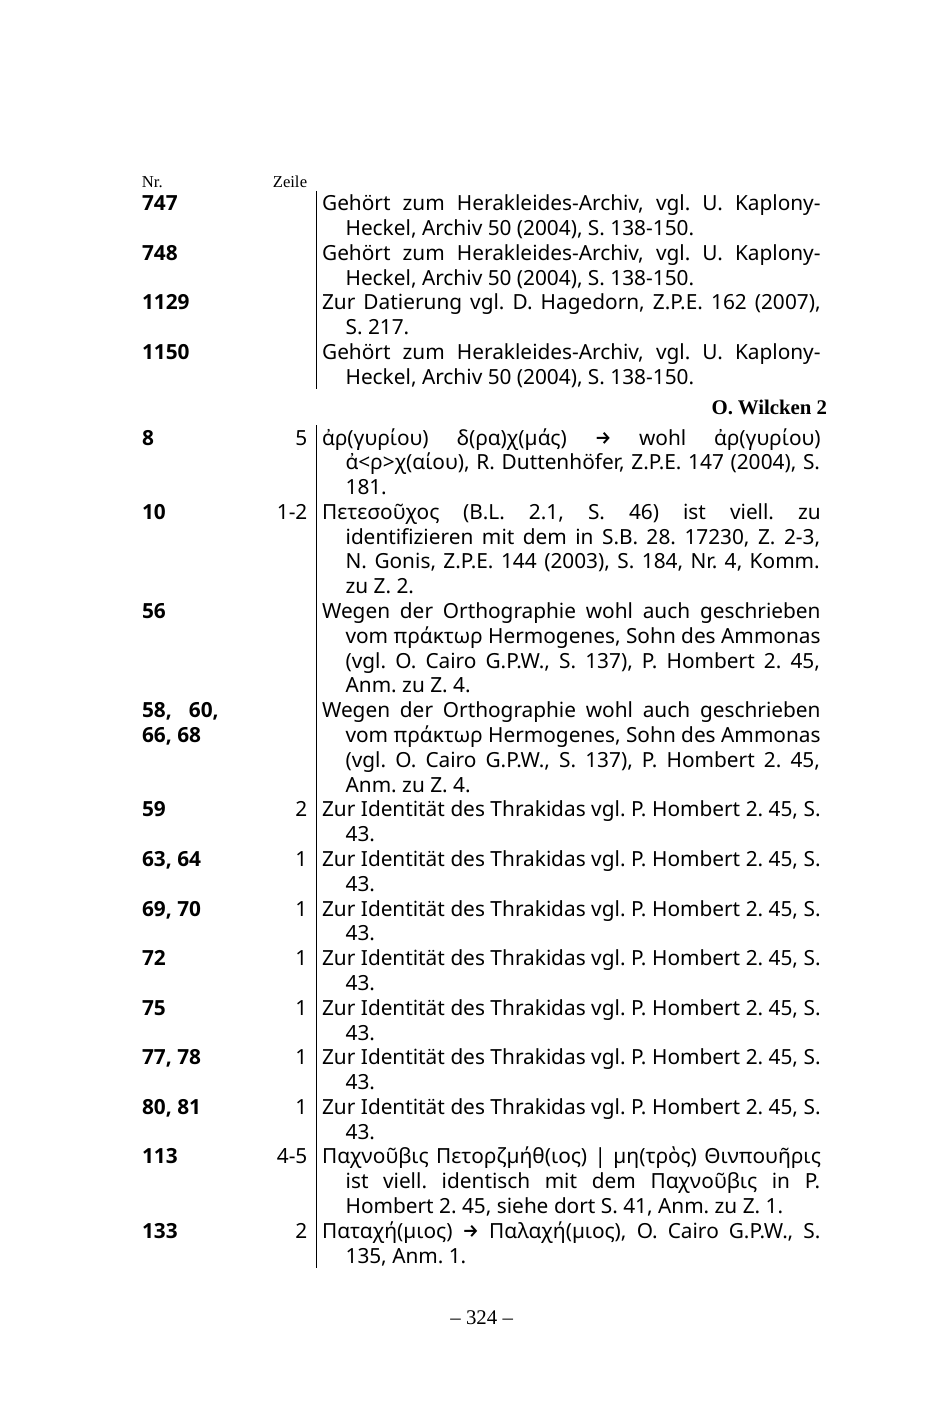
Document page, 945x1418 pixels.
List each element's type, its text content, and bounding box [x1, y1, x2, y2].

table_cell 63, 64 [136, 847, 224, 896]
table_cell Παταχή(μιος) → Παλαχή(μιος), O. Cairo G.P.W., S. 135, Anm. 1. [317, 1219, 827, 1268]
table_header 8 [136, 425, 224, 499]
table_cell 2 [224, 1219, 316, 1268]
table_cell 58, 60, 66, 68 [136, 698, 224, 797]
table_cell [224, 191, 316, 240]
table_cell Gehört zum Herakleides-Archiv, vgl. U. Kaplony-Heckel, Archiv 50 (2004), S. 138-150. [317, 340, 827, 389]
table_cell 10 [136, 500, 224, 599]
table_cell Gehört zum Herakleides-Archiv, vgl. U. Kaplony-Heckel, Archiv 50 (2004), S. 138-150. [317, 191, 827, 240]
table_cell Zur Identität des Thrakidas vgl. P. Hombert 2. 45, S. 43. [317, 896, 827, 946]
table_cell Zur Identität des Thrakidas vgl. P. Hombert 2. 45, S. 43. [317, 1045, 827, 1094]
table_cell 748 [136, 240, 224, 290]
table_cell 1 [224, 946, 316, 995]
table_cell [224, 698, 316, 797]
table_cell 1-2 [224, 500, 316, 599]
table_cell 133 [136, 1219, 224, 1268]
table_cell 113 [136, 1144, 224, 1218]
table_cell 1 [224, 896, 316, 946]
table_cell 69, 70 [136, 896, 224, 946]
table_header 5 [224, 425, 316, 499]
table_cell Zur Identität des Thrakidas vgl. P. Hombert 2. 45, S. 43. [317, 797, 827, 847]
table_cell 1 [224, 847, 316, 896]
table_cell 747 [136, 191, 224, 240]
table_header ἀρ(γυρίου) δ(ρα)χ(μάς) → wohl ἀρ(γυρίου) ἀ<ρ>χ(αίου), R. Duttenhöfer, Z.P.E. 147 (2004), S. 181. [317, 425, 827, 499]
table_cell Πετεσοῦχος (B.L. 2.1, S. 46) ist viell. zu identifizieren mit dem in S.B. 28. 17230, Z. 2-3, N. Gonis, Z.P.E. 144 (2003), S. 184, Nr. 4, Komm. zu Z. 2. [317, 500, 827, 599]
table_cell 80, 81 [136, 1095, 224, 1144]
table_cell 1129 [136, 290, 224, 339]
table_cell 77, 78 [136, 1045, 224, 1094]
table_cell 72 [136, 946, 224, 995]
table_cell 1 [224, 995, 316, 1045]
table_cell [224, 290, 316, 339]
table_cell Gehört zum Herakleides-Archiv, vgl. U. Kaplony-Heckel, Archiv 50 (2004), S. 138-150. [317, 240, 827, 290]
table_cell [224, 599, 316, 698]
table_cell Zur Datierung vgl. D. Hagedorn, Z.P.E. 162 (2007), S. 217. [317, 290, 827, 339]
table_cell 4-5 [224, 1144, 316, 1218]
table_cell Παχνοῦβις Πετορζμήθ(ιος) | μη(τρὸς) Θινπουῆρις ist viell. identisch mit dem Παχνοῦβις in P. Hombert 2. 45, siehe dort S. 41, Anm. zu Z. 1. [317, 1144, 827, 1218]
table_cell 2 [224, 797, 316, 847]
table_cell [224, 340, 316, 389]
table_cell 1 [224, 1095, 316, 1144]
table_cell Zur Identität des Thrakidas vgl. P. Hombert 2. 45, S. 43. [317, 847, 827, 896]
table_cell 1 [224, 1045, 316, 1094]
table_cell Zur Identität des Thrakidas vgl. P. Hombert 2. 45, S. 43. [317, 1095, 827, 1144]
table_cell 59 [136, 797, 224, 847]
subtitle O. Wilcken 2 [136, 395, 827, 419]
table_cell [224, 240, 316, 290]
table_cell 75 [136, 995, 224, 1045]
table_cell 1150 [136, 340, 224, 389]
table_cell Zur Identität des Thrakidas vgl. P. Hombert 2. 45, S. 43. [317, 946, 827, 995]
table_cell Wegen der Orthographie wohl auch geschrieben vom πράκτωρ Hermogenes, Sohn des Ammonas (vgl. O. Cairo G.P.W., S. 137), P. Hombert 2. 45, Anm. zu Z. 4. [317, 698, 827, 797]
table_cell Wegen der Orthographie wohl auch geschrieben vom πράκτωρ Hermogenes, Sohn des Ammonas (vgl. O. Cairo G.P.W., S. 137), P. Hombert 2. 45, Anm. zu Z. 4. [317, 599, 827, 698]
table_cell 56 [136, 599, 224, 698]
table_cell Zur Identität des Thrakidas vgl. P. Hombert 2. 45, S. 43. [317, 995, 827, 1045]
